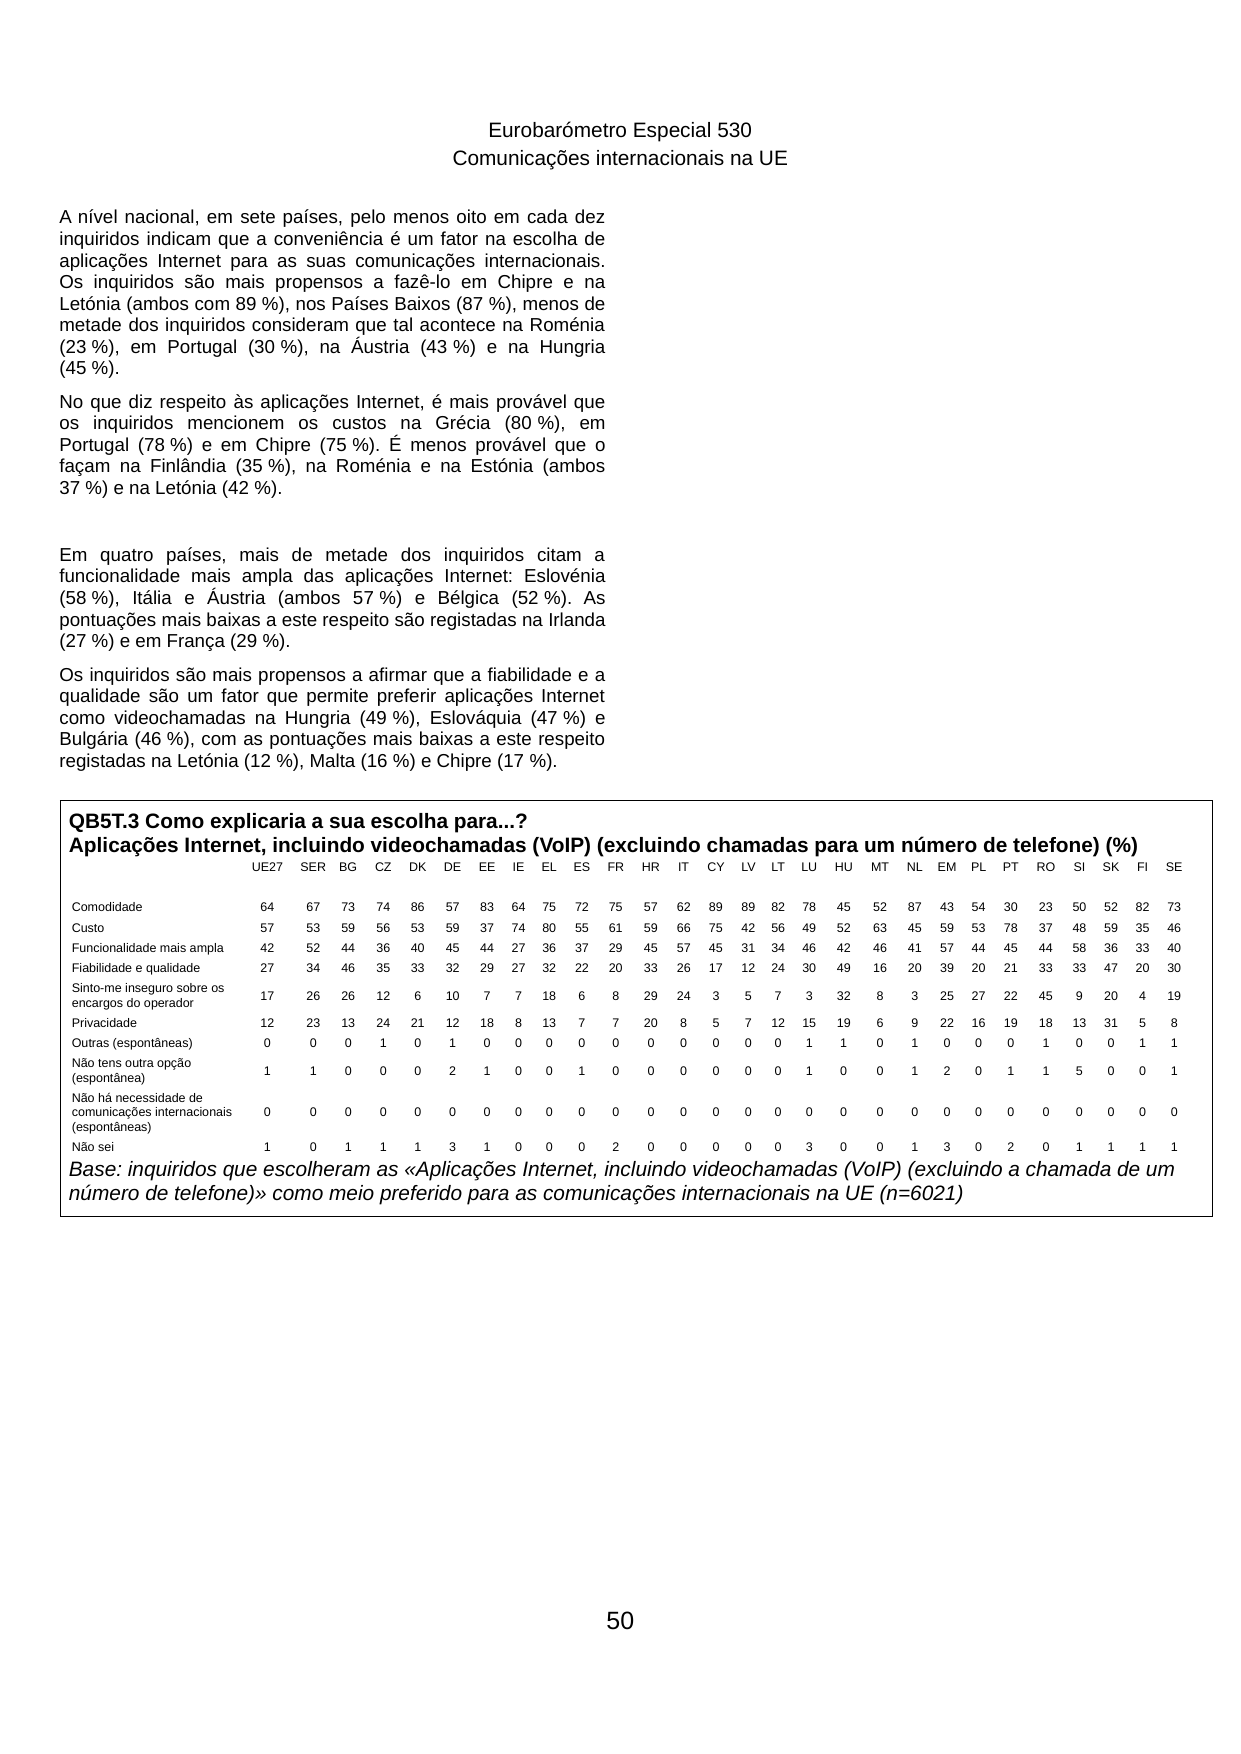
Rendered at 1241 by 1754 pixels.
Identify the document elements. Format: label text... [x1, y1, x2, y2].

table_cell 32 [533, 958, 565, 978]
table_cell Outras (espontâneas) [69, 1033, 238, 1053]
table_cell 7 [763, 978, 793, 1013]
table_cell 40 [400, 938, 435, 958]
table_cell 0 [733, 1137, 763, 1157]
table_cell 31 [733, 938, 763, 958]
table_cell 0 [825, 1053, 862, 1088]
table_cell 0 [504, 1088, 533, 1137]
table_cell 1 [1027, 1053, 1064, 1088]
table_cell 56 [366, 918, 400, 938]
table_cell [793, 877, 825, 897]
table_cell 12 [733, 958, 763, 978]
table_cell 2 [931, 1053, 962, 1088]
table_cell [898, 877, 931, 897]
table_cell 64 [504, 897, 533, 917]
table_header PL [963, 857, 994, 877]
table_cell 34 [763, 938, 793, 958]
table_cell 1 [1128, 1137, 1157, 1157]
table_cell 1 [296, 1053, 330, 1088]
table_cell [296, 877, 330, 897]
table_cell [599, 877, 632, 897]
table_cell 0 [1094, 1053, 1128, 1088]
table_cell [470, 877, 504, 897]
table_header IE [504, 857, 533, 877]
table_cell [400, 877, 435, 897]
table_cell 7 [733, 1013, 763, 1033]
table_cell 89 [698, 897, 733, 917]
table_cell 44 [963, 938, 994, 958]
table_cell 12 [238, 1013, 296, 1033]
table_cell 0 [1064, 1033, 1094, 1053]
table_header EM [931, 857, 962, 877]
text Em quatro países, mais de metade dos inquiridos citam a funcionalidade mais ampla das aplicações Internet: Eslovénia (58 %), Itália e Áustria (ambos 57 %) e Bélgica (52 %). As pontuações mais baixas a este respeito são registadas na Irlanda (27 %) e em França (29 %). [59, 544, 605, 652]
table_cell 0 [931, 1088, 962, 1137]
table_cell 8 [1157, 1013, 1191, 1033]
table_cell 39 [931, 958, 962, 978]
table_header EL [533, 857, 565, 877]
table_cell 0 [763, 1053, 793, 1088]
table_cell 1 [793, 1053, 825, 1088]
table_cell 0 [633, 1137, 669, 1157]
table_cell 45 [633, 938, 669, 958]
table_cell 0 [296, 1033, 330, 1053]
table_cell 0 [898, 1088, 931, 1137]
table_cell 0 [504, 1053, 533, 1088]
table_cell 0 [400, 1088, 435, 1137]
table_header BG [330, 857, 366, 877]
table_cell 57 [633, 897, 669, 917]
table_cell 54 [963, 897, 994, 917]
table_cell 53 [296, 918, 330, 938]
table_cell 61 [599, 918, 632, 938]
table_cell Comodidade [69, 897, 238, 917]
table_cell 30 [793, 958, 825, 978]
table_cell 1 [1128, 1033, 1157, 1053]
table_cell 44 [1027, 938, 1064, 958]
table_cell 33 [400, 958, 435, 978]
table_cell 52 [296, 938, 330, 958]
table_cell 22 [565, 958, 598, 978]
table_cell 27 [504, 958, 533, 978]
table_cell 3 [698, 978, 733, 1013]
table_header HU [825, 857, 862, 877]
table_cell [504, 877, 533, 897]
table_cell 13 [330, 1013, 366, 1033]
table_cell 50 [1064, 897, 1094, 917]
table_cell 37 [470, 918, 504, 938]
table_cell 0 [565, 1137, 598, 1157]
table_cell 0 [1094, 1033, 1128, 1053]
table_cell 45 [994, 938, 1027, 958]
table_cell 48 [1064, 918, 1094, 938]
table_cell 0 [963, 1053, 994, 1088]
table_cell 12 [435, 1013, 470, 1033]
table_header EE [470, 857, 504, 877]
table_cell 33 [1128, 938, 1157, 958]
table_cell 0 [825, 1088, 862, 1137]
table_cell Não tens outra opção (espontânea) [69, 1053, 238, 1088]
table_cell 0 [698, 1088, 733, 1137]
table_header NL [898, 857, 931, 877]
table_header RO [1027, 857, 1064, 877]
table_cell 0 [994, 1033, 1027, 1053]
table_cell 46 [793, 938, 825, 958]
table_cell 19 [994, 1013, 1027, 1033]
table_cell 16 [963, 1013, 994, 1033]
table_cell 40 [1157, 938, 1191, 958]
table_cell 18 [1027, 1013, 1064, 1033]
table_cell 21 [400, 1013, 435, 1033]
table_cell 0 [1128, 1053, 1157, 1088]
table_cell [366, 877, 400, 897]
table_cell 20 [1128, 958, 1157, 978]
table_cell 29 [599, 938, 632, 958]
table_cell 0 [1064, 1088, 1094, 1137]
table_header CY [698, 857, 733, 877]
table_cell 2 [599, 1137, 632, 1157]
table_cell 0 [633, 1053, 669, 1088]
table_cell 2 [435, 1053, 470, 1088]
table_cell 0 [793, 1088, 825, 1137]
table_cell 9 [898, 1013, 931, 1033]
table_cell 0 [599, 1088, 632, 1137]
table_cell 4 [1128, 978, 1157, 1013]
table_header MT [862, 857, 898, 877]
table_cell 0 [862, 1137, 898, 1157]
table_cell 0 [533, 1088, 565, 1137]
table_cell Sinto-me inseguro sobre os encargos do operador [69, 978, 238, 1013]
table_cell 0 [698, 1033, 733, 1053]
table_cell [533, 877, 565, 897]
table_cell 13 [533, 1013, 565, 1033]
table_cell 17 [238, 978, 296, 1013]
table_cell 25 [931, 978, 962, 1013]
table_cell 10 [435, 978, 470, 1013]
table_cell 0 [963, 1033, 994, 1053]
table_cell 45 [1027, 978, 1064, 1013]
table_cell 24 [366, 1013, 400, 1033]
table_cell 0 [733, 1088, 763, 1137]
table_cell 42 [825, 938, 862, 958]
table_cell 46 [330, 958, 366, 978]
table_cell 15 [793, 1013, 825, 1033]
table_cell 31 [1094, 1013, 1128, 1033]
table_cell 52 [825, 918, 862, 938]
table_cell 86 [400, 897, 435, 917]
table_cell 0 [931, 1033, 962, 1053]
table_cell 1 [435, 1033, 470, 1053]
table_cell 27 [963, 978, 994, 1013]
table_cell 35 [1128, 918, 1157, 938]
table_cell 20 [599, 958, 632, 978]
table_header SE [1157, 857, 1191, 877]
table_cell 49 [793, 918, 825, 938]
table_cell 21 [994, 958, 1027, 978]
table_cell 37 [565, 938, 598, 958]
table_cell 1 [330, 1137, 366, 1157]
text Os inquiridos são mais propensos a afirmar que a fiabilidade e a qualidade são um fator que permite preferir aplicações Internet como videochamadas na Hungria (49 %), Eslováquia (47 %) e Bulgária (46 %), com as pontuações mais baixas a este respeito registadas na Letónia (12 %), Malta (16 %) e Chipre (17 %). [59, 663, 605, 771]
table_cell 0 [366, 1053, 400, 1088]
table_cell 0 [633, 1033, 669, 1053]
table_cell 1 [366, 1137, 400, 1157]
table_cell 7 [599, 1013, 632, 1033]
table_cell 75 [698, 918, 733, 938]
table_cell [1094, 877, 1128, 897]
table_cell 33 [1027, 958, 1064, 978]
table_cell 0 [1027, 1088, 1064, 1137]
table_cell 0 [599, 1033, 632, 1053]
table_cell 1 [238, 1053, 296, 1088]
table_cell 0 [435, 1088, 470, 1137]
table_cell 45 [898, 918, 931, 938]
table_cell 26 [669, 958, 698, 978]
table_cell 0 [400, 1053, 435, 1088]
table_cell [1027, 877, 1064, 897]
table_cell 0 [504, 1137, 533, 1157]
table_cell 6 [400, 978, 435, 1013]
table_cell 18 [470, 1013, 504, 1033]
table_cell 73 [330, 897, 366, 917]
table_cell Funcionalidade mais ampla [69, 938, 238, 958]
table_cell Custo [69, 918, 238, 938]
table_cell 0 [330, 1088, 366, 1137]
table_cell [69, 877, 238, 897]
table_cell 52 [862, 897, 898, 917]
table_header ES [565, 857, 598, 877]
table_cell 53 [400, 918, 435, 938]
table_cell 59 [435, 918, 470, 938]
table_cell 0 [862, 1033, 898, 1053]
table_cell [698, 877, 733, 897]
table_cell 2 [994, 1137, 1027, 1157]
table_cell 7 [470, 978, 504, 1013]
table_cell 0 [994, 1088, 1027, 1137]
table_header [69, 857, 238, 877]
table_cell 80 [533, 918, 565, 938]
table_cell 0 [296, 1137, 330, 1157]
table_cell 0 [504, 1033, 533, 1053]
table_cell 3 [931, 1137, 962, 1157]
table_cell 78 [994, 918, 1027, 938]
table_cell 1 [825, 1033, 862, 1053]
table_cell 0 [633, 1088, 669, 1137]
table_cell 46 [1157, 918, 1191, 938]
table_cell 33 [633, 958, 669, 978]
table_cell 20 [963, 958, 994, 978]
table_cell 12 [366, 978, 400, 1013]
table_cell [825, 877, 862, 897]
table_cell 3 [435, 1137, 470, 1157]
table_cell 0 [1027, 1137, 1064, 1157]
table_cell 9 [1064, 978, 1094, 1013]
table_header LU [793, 857, 825, 877]
text QB5T.3 Como explicaria a sua escolha para...? [69, 809, 1203, 833]
table_cell 78 [793, 897, 825, 917]
table_cell 5 [733, 978, 763, 1013]
table_cell 3 [898, 978, 931, 1013]
table_cell 75 [599, 897, 632, 917]
table_cell 56 [763, 918, 793, 938]
table_cell 0 [1094, 1088, 1128, 1137]
table_cell [763, 877, 793, 897]
text Base: inquiridos que escolheram as «Aplicações Internet, incluindo videochamadas (VoIP) (excluindo a chamada de um número de telefone)» como meio preferido para as comunicações internacionais na UE (n=6021) [69, 1157, 1203, 1205]
table_header PT [994, 857, 1027, 877]
table_header UE27 [238, 857, 296, 877]
table_cell 1 [565, 1053, 598, 1088]
table_cell Não sei [69, 1137, 238, 1157]
table_cell 83 [470, 897, 504, 917]
table_cell 1 [1064, 1137, 1094, 1157]
table_cell [1064, 877, 1094, 897]
table_cell 59 [1094, 918, 1128, 938]
table_cell 6 [862, 1013, 898, 1033]
table_cell 89 [733, 897, 763, 917]
table_header HR [633, 857, 669, 877]
table_cell 43 [931, 897, 962, 917]
table_cell 0 [296, 1088, 330, 1137]
table_cell 30 [1157, 958, 1191, 978]
table_cell 0 [698, 1053, 733, 1088]
table_cell 45 [698, 938, 733, 958]
table_cell 0 [330, 1053, 366, 1088]
table_cell 45 [825, 897, 862, 917]
table_cell 37 [1027, 918, 1064, 938]
table_cell 18 [533, 978, 565, 1013]
table_cell 17 [698, 958, 733, 978]
table_cell 22 [931, 1013, 962, 1033]
table_cell 57 [238, 918, 296, 938]
table_cell 47 [1094, 958, 1128, 978]
table_cell 0 [238, 1088, 296, 1137]
table_cell 24 [763, 958, 793, 978]
table_header LT [763, 857, 793, 877]
table_cell 66 [669, 918, 698, 938]
table_cell 1 [238, 1137, 296, 1157]
table_header FI [1128, 857, 1157, 877]
table_cell 1 [366, 1033, 400, 1053]
table_cell 16 [862, 958, 898, 978]
table_cell 41 [898, 938, 931, 958]
table_cell 57 [931, 938, 962, 958]
table_cell 52 [1094, 897, 1128, 917]
table_cell 8 [599, 978, 632, 1013]
table_cell 55 [565, 918, 598, 938]
table_cell 59 [633, 918, 669, 938]
table_cell 62 [669, 897, 698, 917]
table_cell 1 [1157, 1033, 1191, 1053]
table_cell 27 [238, 958, 296, 978]
table_cell 26 [330, 978, 366, 1013]
table_cell 0 [565, 1088, 598, 1137]
table_cell 1 [898, 1053, 931, 1088]
table_cell 6 [565, 978, 598, 1013]
table_header IT [669, 857, 698, 877]
table_header SER [296, 857, 330, 877]
table_cell 8 [669, 1013, 698, 1033]
table_cell 12 [763, 1013, 793, 1033]
table_cell [633, 877, 669, 897]
table_cell 74 [366, 897, 400, 917]
table_cell 82 [763, 897, 793, 917]
table_cell 0 [400, 1033, 435, 1053]
table_cell 22 [994, 978, 1027, 1013]
table_cell 1 [1027, 1033, 1064, 1053]
table_cell 0 [669, 1088, 698, 1137]
table_cell 35 [366, 958, 400, 978]
table_cell 0 [470, 1088, 504, 1137]
table_cell 0 [1157, 1088, 1191, 1137]
table_cell 53 [963, 918, 994, 938]
table_cell 19 [825, 1013, 862, 1033]
table_cell 13 [1064, 1013, 1094, 1033]
table_cell 7 [565, 1013, 598, 1033]
table_cell 8 [862, 978, 898, 1013]
table_cell [330, 877, 366, 897]
table_cell 0 [533, 1137, 565, 1157]
table_cell [733, 877, 763, 897]
table_cell 32 [825, 978, 862, 1013]
table_cell 3 [793, 1137, 825, 1157]
text A nível nacional, em sete países, pelo menos oito em cada dez inquiridos indicam que a conveniência é um fator na escolha de aplicações Internet para as suas comunicações internacionais. Os inquiridos são mais propensos a fazê-lo em Chipre e na Letónia (ambos com 89 %), nos Países Baixos (87 %), menos de metade dos inquiridos consideram que tal acontece na Roménia (23 %), em Portugal (30 %), na Áustria (43 %) e na Hungria (45 %). [59, 206, 605, 379]
table_cell 0 [565, 1033, 598, 1053]
table_cell 0 [533, 1033, 565, 1053]
table_cell Não há necessidade de comunicações internacionais (espontâneas) [69, 1088, 238, 1137]
table_cell 1 [994, 1053, 1027, 1088]
table_cell 20 [1094, 978, 1128, 1013]
table_cell 24 [669, 978, 698, 1013]
table_cell 5 [1128, 1013, 1157, 1033]
table_cell 3 [793, 978, 825, 1013]
table_cell 73 [1157, 897, 1191, 917]
table_cell 0 [963, 1137, 994, 1157]
table_cell 1 [793, 1033, 825, 1053]
table_cell 1 [1157, 1053, 1191, 1088]
table_cell 1 [470, 1137, 504, 1157]
table_cell 0 [862, 1053, 898, 1088]
table_cell 0 [763, 1137, 793, 1157]
table_cell [1157, 877, 1191, 897]
table_cell 0 [669, 1137, 698, 1157]
table_cell 0 [733, 1033, 763, 1053]
table_cell 5 [1064, 1053, 1094, 1088]
table_cell 45 [435, 938, 470, 958]
table_cell 1 [400, 1137, 435, 1157]
table_cell 1 [470, 1053, 504, 1088]
table_cell 0 [330, 1033, 366, 1053]
table_cell 49 [825, 958, 862, 978]
table_cell 29 [470, 958, 504, 978]
table_cell 33 [1064, 958, 1094, 978]
table_cell 58 [1064, 938, 1094, 958]
table_cell 0 [533, 1053, 565, 1088]
table_header FR [599, 857, 632, 877]
table_cell 19 [1157, 978, 1191, 1013]
table_cell 30 [994, 897, 1027, 917]
table_cell 8 [504, 1013, 533, 1033]
table_cell 0 [763, 1088, 793, 1137]
table_cell 36 [366, 938, 400, 958]
table_cell Privacidade [69, 1013, 238, 1033]
table_cell 5 [698, 1013, 733, 1033]
table_cell 87 [898, 897, 931, 917]
table_header SK [1094, 857, 1128, 877]
table_cell 1 [1094, 1137, 1128, 1157]
table_cell 20 [898, 958, 931, 978]
table_cell 0 [1128, 1088, 1157, 1137]
table_cell 59 [330, 918, 366, 938]
table_cell 0 [862, 1088, 898, 1137]
table_cell 0 [825, 1137, 862, 1157]
table_cell 42 [238, 938, 296, 958]
table_header DE [435, 857, 470, 877]
table_cell 75 [533, 897, 565, 917]
table_cell 0 [599, 1053, 632, 1088]
table_cell [565, 877, 598, 897]
table_cell 72 [565, 897, 598, 917]
table_cell 36 [1094, 938, 1128, 958]
text No que diz respeito às aplicações Internet, é mais provável que os inquiridos mencionem os custos na Grécia (80 %), em Portugal (78 %) e em Chipre (75 %). É menos provável que o façam na Finlândia (35 %), na Roménia e na Estónia (ambos 37 %) e na Letónia (42 %). [59, 391, 605, 498]
table_cell 42 [733, 918, 763, 938]
table_cell 0 [366, 1088, 400, 1137]
text Aplicações Internet, incluindo videochamadas (VoIP) (excluindo chamadas para um número de telefone) (%) [69, 833, 1203, 857]
table_cell [862, 877, 898, 897]
table_header DK [400, 857, 435, 877]
table_cell 0 [669, 1033, 698, 1053]
table_cell 23 [296, 1013, 330, 1033]
table_cell 57 [669, 938, 698, 958]
table_cell 23 [1027, 897, 1064, 917]
table_cell 67 [296, 897, 330, 917]
table_cell [669, 877, 698, 897]
table_cell 0 [698, 1137, 733, 1157]
table_cell 59 [931, 918, 962, 938]
table_cell 36 [533, 938, 565, 958]
table_cell 32 [435, 958, 470, 978]
table_header LV [733, 857, 763, 877]
table_cell [963, 877, 994, 897]
table_cell 0 [470, 1033, 504, 1053]
table_cell 82 [1128, 897, 1157, 917]
table_cell Fiabilidade e qualidade [69, 958, 238, 978]
table_cell 1 [898, 1033, 931, 1053]
table_cell 44 [470, 938, 504, 958]
table_cell [1128, 877, 1157, 897]
table_cell 0 [669, 1053, 698, 1088]
table_cell 63 [862, 918, 898, 938]
table_cell 0 [763, 1033, 793, 1053]
table_cell 34 [296, 958, 330, 978]
table_cell 0 [963, 1088, 994, 1137]
table_cell 44 [330, 938, 366, 958]
table_cell 1 [898, 1137, 931, 1157]
table_cell 57 [435, 897, 470, 917]
table_cell 74 [504, 918, 533, 938]
table_cell [931, 877, 962, 897]
table_cell 27 [504, 938, 533, 958]
table_cell [994, 877, 1027, 897]
table_cell [238, 877, 296, 897]
table_cell [435, 877, 470, 897]
table_cell 7 [504, 978, 533, 1013]
table_header SI [1064, 857, 1094, 877]
table_header CZ [366, 857, 400, 877]
table_cell 26 [296, 978, 330, 1013]
table_cell 0 [733, 1053, 763, 1088]
table_cell 0 [238, 1033, 296, 1053]
table_cell 46 [862, 938, 898, 958]
table_cell 1 [1157, 1137, 1191, 1157]
table_cell 20 [633, 1013, 669, 1033]
table_cell 64 [238, 897, 296, 917]
table_cell 29 [633, 978, 669, 1013]
